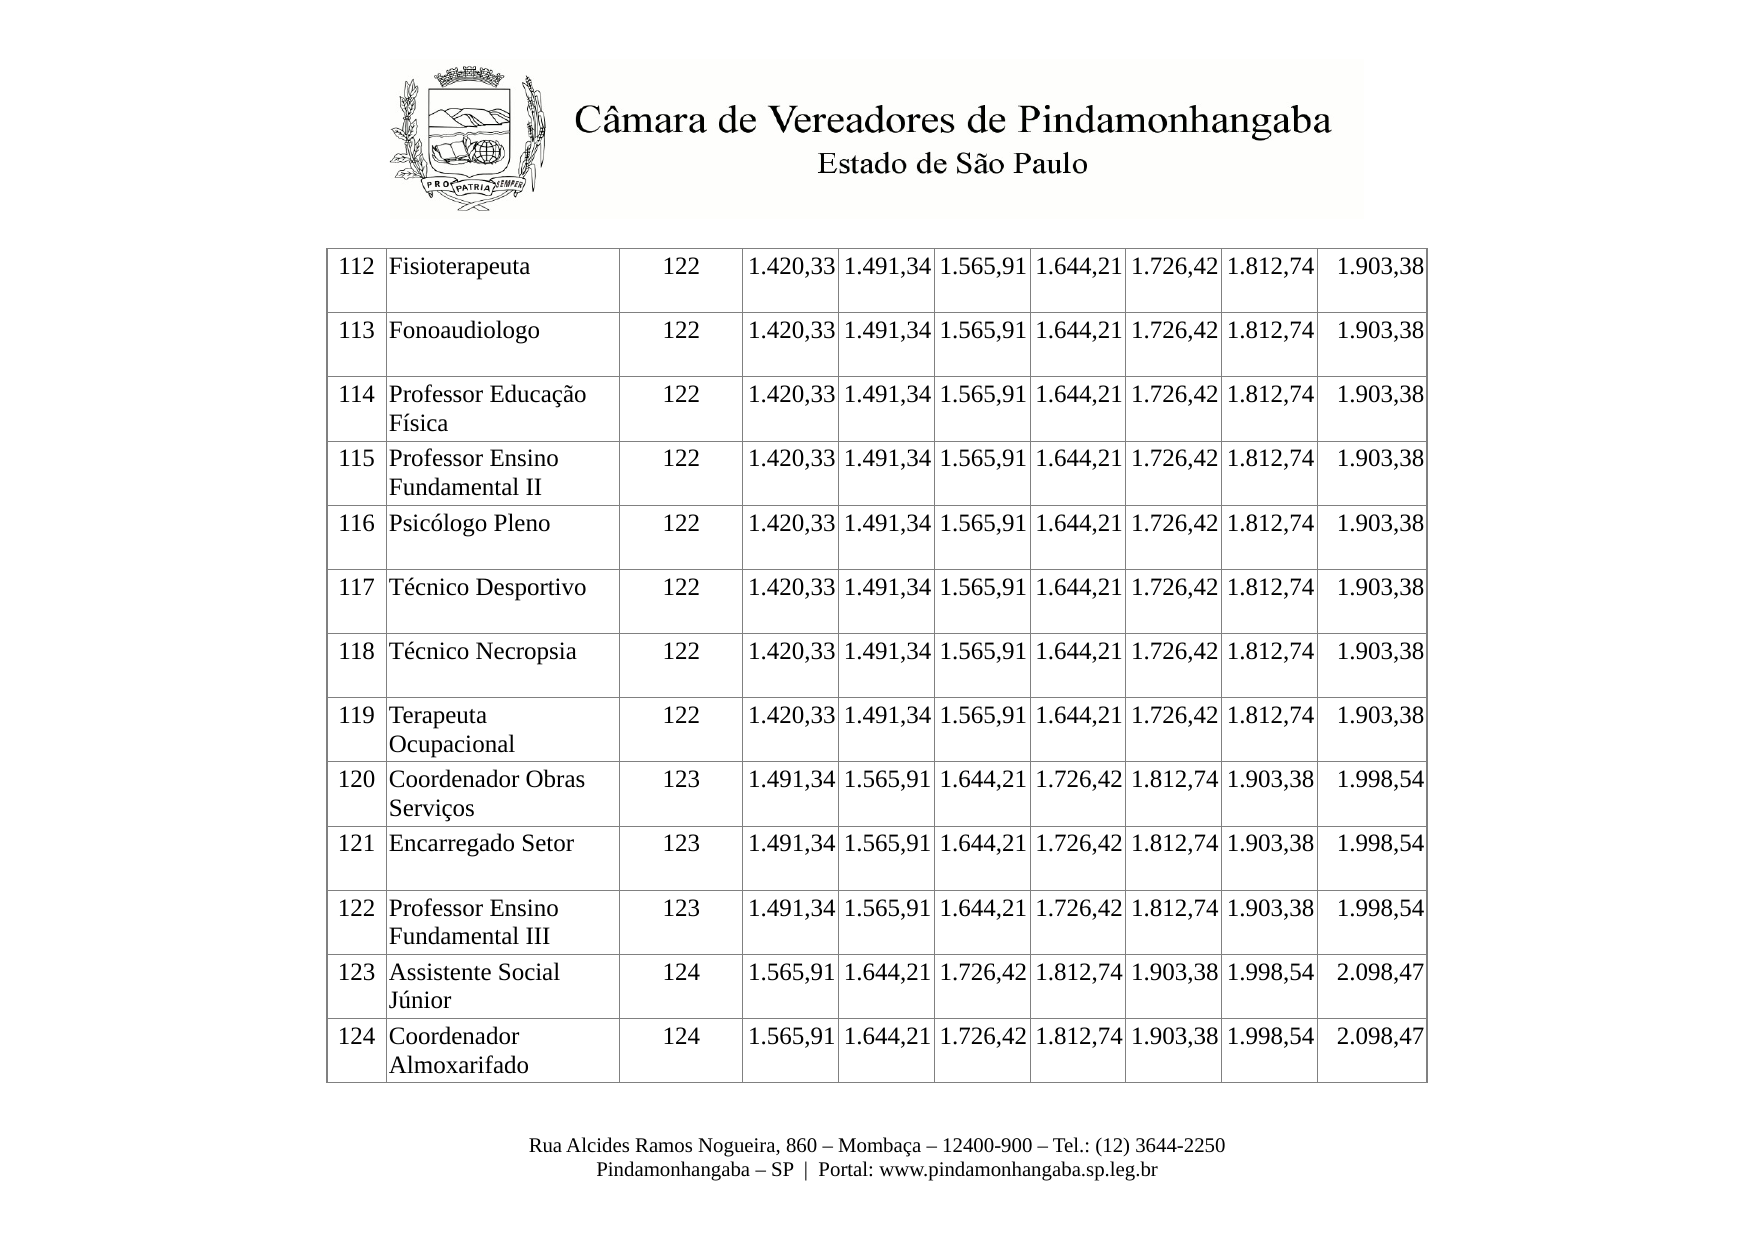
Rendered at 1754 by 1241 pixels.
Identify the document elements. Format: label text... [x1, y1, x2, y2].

table_cell 1.491,34 [839, 442, 934, 505]
table_cell 2.098,47 [1318, 1019, 1426, 1082]
table_cell 122 [620, 698, 742, 761]
table_cell Professor Ensino Fundamental II [387, 442, 619, 505]
table_cell 1.420,33 [743, 377, 838, 441]
table_cell 1.644,21 [1031, 377, 1125, 441]
table_cell 1.903,38 [1318, 442, 1426, 505]
table_cell 115 [328, 442, 386, 505]
table_cell 1.726,42 [1126, 377, 1221, 441]
table_cell 1.491,34 [743, 827, 838, 890]
table_cell 1.903,38 [1222, 891, 1317, 954]
table_cell 1.565,91 [935, 634, 1030, 697]
table_cell Fonoaudiologo [387, 313, 619, 376]
table_cell 1.565,91 [935, 442, 1030, 505]
table_cell 1.420,33 [743, 442, 838, 505]
table_cell 1.726,42 [1031, 762, 1125, 826]
table_cell 1.726,42 [1126, 570, 1221, 633]
table_cell 124 [620, 955, 742, 1018]
table_cell 1.903,38 [1318, 570, 1426, 633]
table_cell 122 [620, 442, 742, 505]
table_cell 1.491,34 [839, 249, 934, 312]
table_cell 1.565,91 [935, 313, 1030, 376]
table_cell 122 [620, 506, 742, 569]
table_cell 1.812,74 [1222, 634, 1317, 697]
table_cell 123 [620, 891, 742, 954]
table_cell 1.420,33 [743, 249, 838, 312]
table_cell 1.903,38 [1318, 698, 1426, 761]
table_cell 1.491,34 [839, 634, 934, 697]
table_cell 113 [328, 313, 386, 376]
table_cell 122 [620, 377, 742, 441]
table_cell 1.491,34 [743, 891, 838, 954]
table_cell 1.644,21 [1031, 698, 1125, 761]
table_cell Fisioterapeuta [387, 249, 619, 312]
table_cell 123 [620, 762, 742, 826]
table_cell 1.812,74 [1222, 570, 1317, 633]
table_cell 1.812,74 [1031, 1019, 1125, 1082]
table_cell 1.726,42 [1126, 506, 1221, 569]
table_cell 1.565,91 [839, 762, 934, 826]
table_cell 1.644,21 [935, 827, 1030, 890]
table_cell Psicólogo Pleno [387, 506, 619, 569]
table_cell 1.565,91 [935, 506, 1030, 569]
table_cell 1.565,91 [935, 377, 1030, 441]
table_cell 116 [328, 506, 386, 569]
table_cell 1.726,42 [1126, 634, 1221, 697]
table_cell 1.644,21 [839, 955, 934, 1018]
table_cell 1.903,38 [1222, 762, 1317, 826]
table_cell Professor Educação Física [387, 377, 619, 441]
table_cell 1.491,34 [839, 313, 934, 376]
table_cell 117 [328, 570, 386, 633]
table_cell 1.565,91 [935, 698, 1030, 761]
table_cell 1.491,34 [839, 506, 934, 569]
table_cell 1.812,74 [1126, 827, 1221, 890]
table_cell 1.644,21 [1031, 506, 1125, 569]
table_cell 121 [328, 827, 386, 890]
table_cell Técnico Necropsia [387, 634, 619, 697]
table_cell 1.812,74 [1222, 249, 1317, 312]
table_cell 1.812,74 [1222, 506, 1317, 569]
table_cell Assistente Social Júnior [387, 955, 619, 1018]
table_cell Professor Ensino Fundamental III [387, 891, 619, 954]
table_cell 1.565,91 [935, 249, 1030, 312]
table_cell 120 [328, 762, 386, 826]
table_cell 1.903,38 [1126, 955, 1221, 1018]
table_cell 1.420,33 [743, 506, 838, 569]
table_cell 1.726,42 [1031, 891, 1125, 954]
table_cell 1.644,21 [935, 891, 1030, 954]
table_cell 1.812,74 [1222, 698, 1317, 761]
table_cell 123 [328, 955, 386, 1018]
table_cell 1.998,54 [1318, 827, 1426, 890]
table_cell 1.726,42 [935, 955, 1030, 1018]
table_cell 1.726,42 [1126, 698, 1221, 761]
table_cell 1.565,91 [935, 570, 1030, 633]
table_cell 112 [328, 249, 386, 312]
table_cell 1.491,34 [839, 570, 934, 633]
table_cell 1.644,21 [1031, 570, 1125, 633]
table_cell Coordenador Almoxarifado [387, 1019, 619, 1082]
table_cell 1.644,21 [1031, 442, 1125, 505]
table_cell 1.565,91 [839, 891, 934, 954]
table_cell 122 [620, 634, 742, 697]
table_cell 1.644,21 [1031, 313, 1125, 376]
table_cell 1.565,91 [743, 1019, 838, 1082]
table_cell 124 [620, 1019, 742, 1082]
table_cell 1.491,34 [839, 698, 934, 761]
table_cell 1.812,74 [1222, 377, 1317, 441]
table_cell 1.726,42 [1126, 313, 1221, 376]
table_cell 124 [328, 1019, 386, 1082]
table_cell Encarregado Setor [387, 827, 619, 890]
table_cell 1.812,74 [1222, 442, 1317, 505]
table_cell 1.903,38 [1318, 506, 1426, 569]
table_cell 1.644,21 [1031, 634, 1125, 697]
table_cell 119 [328, 698, 386, 761]
table_cell 1.491,34 [839, 377, 934, 441]
table_cell 1.812,74 [1126, 762, 1221, 826]
table_cell 1.903,38 [1318, 634, 1426, 697]
table_cell 122 [620, 313, 742, 376]
table_cell 1.491,34 [743, 762, 838, 826]
table_cell 1.812,74 [1031, 955, 1125, 1018]
table_cell 1.420,33 [743, 313, 838, 376]
table_cell 1.726,42 [1031, 827, 1125, 890]
table_cell 1.420,33 [743, 698, 838, 761]
picture [389, 59, 1365, 219]
table_cell 1.903,38 [1318, 249, 1426, 312]
table_cell 122 [620, 249, 742, 312]
table_cell Técnico Desportivo [387, 570, 619, 633]
table_cell 122 [620, 570, 742, 633]
table_cell 1.726,42 [1126, 249, 1221, 312]
table_cell 1.565,91 [839, 827, 934, 890]
table_cell 1.644,21 [839, 1019, 934, 1082]
table_cell 1.812,74 [1126, 891, 1221, 954]
table_cell 1.998,54 [1222, 955, 1317, 1018]
table_cell 118 [328, 634, 386, 697]
table_cell 114 [328, 377, 386, 441]
table_cell 1.565,91 [743, 955, 838, 1018]
table_cell Terapeuta Ocupacional [387, 698, 619, 761]
table_cell 1.903,38 [1222, 827, 1317, 890]
table_cell 1.903,38 [1318, 313, 1426, 376]
table_cell 1.420,33 [743, 634, 838, 697]
table_cell 1.998,54 [1318, 891, 1426, 954]
table_cell 1.998,54 [1318, 762, 1426, 826]
table_cell 1.903,38 [1126, 1019, 1221, 1082]
table_cell 1.420,33 [743, 570, 838, 633]
table_cell 123 [620, 827, 742, 890]
table_cell 1.812,74 [1222, 313, 1317, 376]
table_cell 1.726,42 [1126, 442, 1221, 505]
table_cell 2.098,47 [1318, 955, 1426, 1018]
table_cell 122 [328, 891, 386, 954]
table_cell 1.726,42 [935, 1019, 1030, 1082]
table_cell Coordenador Obras Serviços [387, 762, 619, 826]
table_cell 1.998,54 [1222, 1019, 1317, 1082]
table_cell 1.903,38 [1318, 377, 1426, 441]
table_cell 1.644,21 [935, 762, 1030, 826]
table_cell 1.644,21 [1031, 249, 1125, 312]
